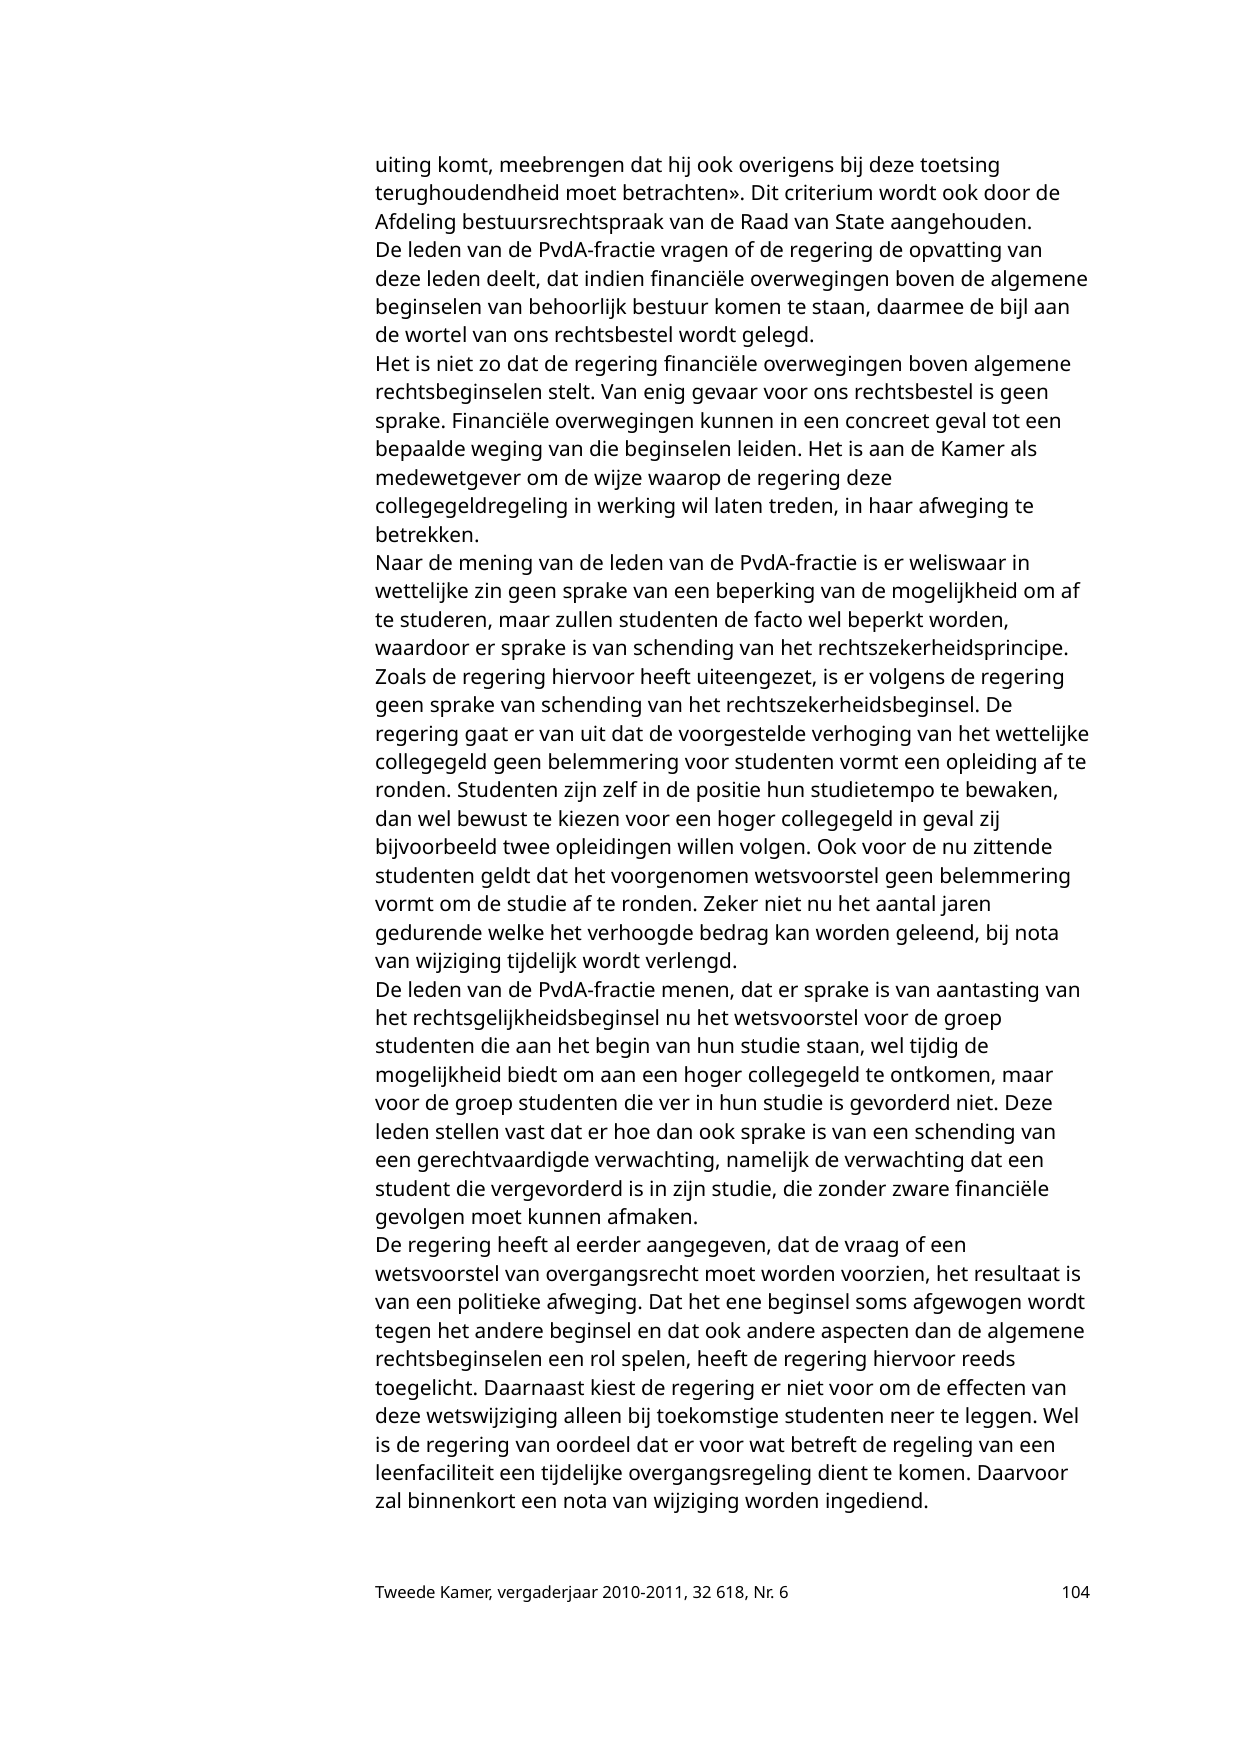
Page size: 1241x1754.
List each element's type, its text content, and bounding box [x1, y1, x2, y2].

text uiting komt, meebrengen dat hij ook overigens bij deze toetsing terughoudendheid moet betrachten». Dit criterium wordt ook door de Afdeling bestuursrechtspraak van de Raad van State aangehouden. [375, 150, 1090, 235]
text Zoals de regering hiervoor heeft uiteengezet, is er volgens de regering geen sprake van schending van het rechtszekerheidsbeginsel. De regering gaat er van uit dat de voorgestelde verhoging van het wettelijke collegegeld geen belemmering voor studenten vormt een opleiding af te ronden. Studenten zijn zelf in de positie hun studietempo te bewaken, dan wel bewust te kiezen voor een hoger collegegeld in geval zij bijvoorbeeld twee opleidingen willen volgen. Ook voor de nu zittende studenten geldt dat het voorgenomen wetsvoorstel geen belemmering vormt om de studie af te ronden. Zeker niet nu het aantal jaren gedurende welke het verhoogde bedrag kan worden geleend, bij nota van wijziging tijdelijk wordt verlengd. [375, 662, 1090, 975]
text De regering heeft al eerder aangegeven, dat de vraag of een wetsvoorstel van overgangsrecht moet worden voorzien, het resultaat is van een politieke afweging. Dat het ene beginsel soms afgewogen wordt tegen het andere beginsel en dat ook andere aspecten dan de algemene rechtsbeginselen een rol spelen, heeft de regering hiervoor reeds toegelicht. Daarnaast kiest de regering er niet voor om de effecten van deze wetswijziging alleen bij toekomstige studenten neer te leggen. Wel is de regering van oordeel dat er voor wat betreft de regeling van een leenfaciliteit een tijdelijke overgangsregeling dient te komen. Daarvoor zal binnenkort een nota van wijziging worden ingediend. [375, 1231, 1090, 1515]
text De leden van de PvdA-fractie menen, dat er sprake is van aantasting van het rechtsgelijkheidsbeginsel nu het wetsvoorstel voor de groep studenten die aan het begin van hun studie staan, wel tijdig de mogelijkheid biedt om aan een hoger collegegeld te ontkomen, maar voor de groep studenten die ver in hun studie is gevorderd niet. Deze leden stellen vast dat er hoe dan ook sprake is van een schending van een gerechtvaardigde verwachting, namelijk de verwachting dat een student die vergevorderd is in zijn studie, die zonder zware financiële gevolgen moet kunnen afmaken. [375, 975, 1090, 1231]
text De leden van de PvdA-fractie vragen of de regering de opvatting van deze leden deelt, dat indien financiële overwegingen boven de algemene beginselen van behoorlijk bestuur komen te staan, daarmee de bijl aan de wortel van ons rechtsbestel wordt gelegd. [375, 235, 1090, 349]
text Het is niet zo dat de regering financiële overwegingen boven algemene rechtsbeginselen stelt. Van enig gevaar voor ons rechtsbestel is geen sprake. Financiële overwegingen kunnen in een concreet geval tot een bepaalde weging van die beginselen leiden. Het is aan de Kamer als medewetgever om de wijze waarop de regering deze collegegeldregeling in werking wil laten treden, in haar afweging te betrekken. [375, 349, 1090, 548]
text Naar de mening van de leden van de PvdA-fractie is er weliswaar in wettelijke zin geen sprake van een beperking van de mogelijkheid om af te studeren, maar zullen studenten de facto wel beperkt worden, waardoor er sprake is van schending van het rechtszekerheidsprincipe. [375, 548, 1090, 662]
